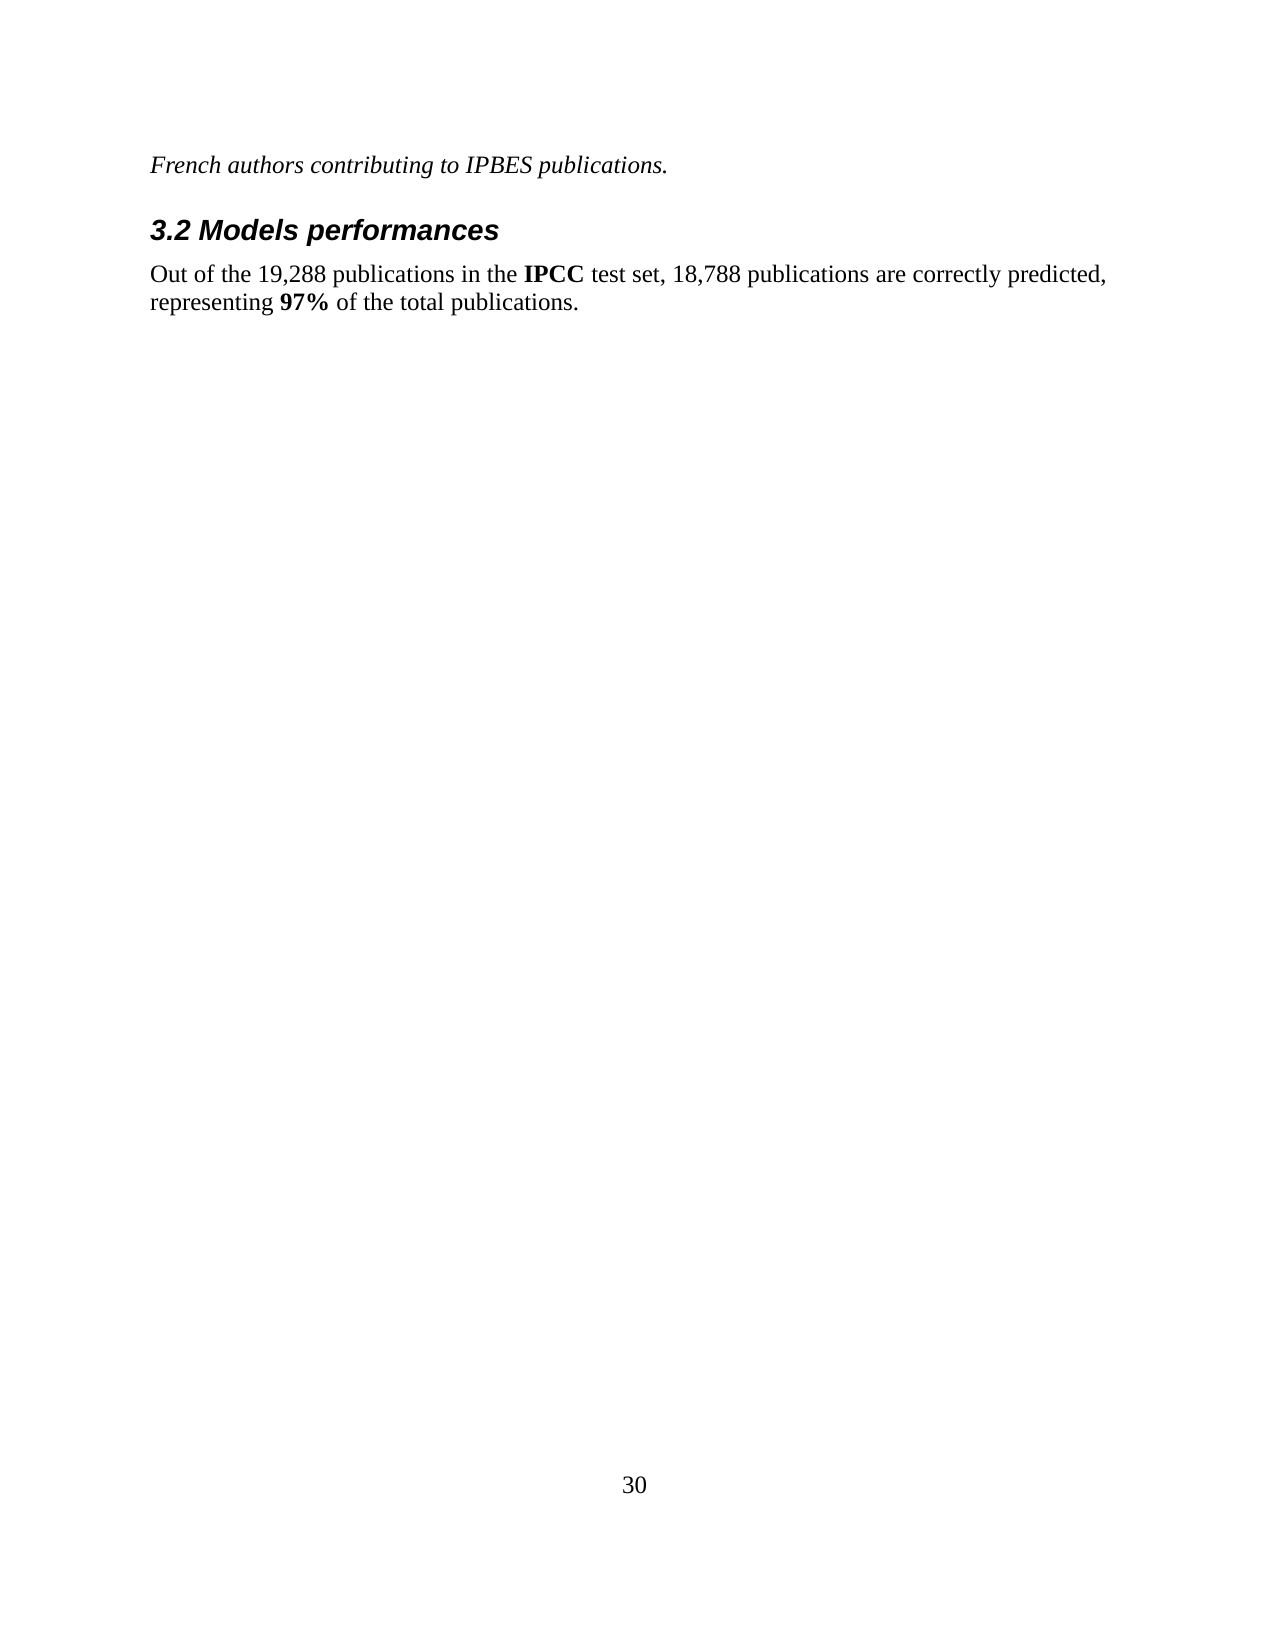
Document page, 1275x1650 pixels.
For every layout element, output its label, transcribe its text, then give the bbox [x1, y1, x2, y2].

text Out of the 19,288 publications in the IPCC test set, 18,788 publications are correctly predicted, representing 97% of the total publications. [150, 259, 1125, 316]
text French authors contributing to IPBES publications. [150, 150, 1125, 179]
subtitle 3.2 Models performances [150, 213, 1125, 246]
